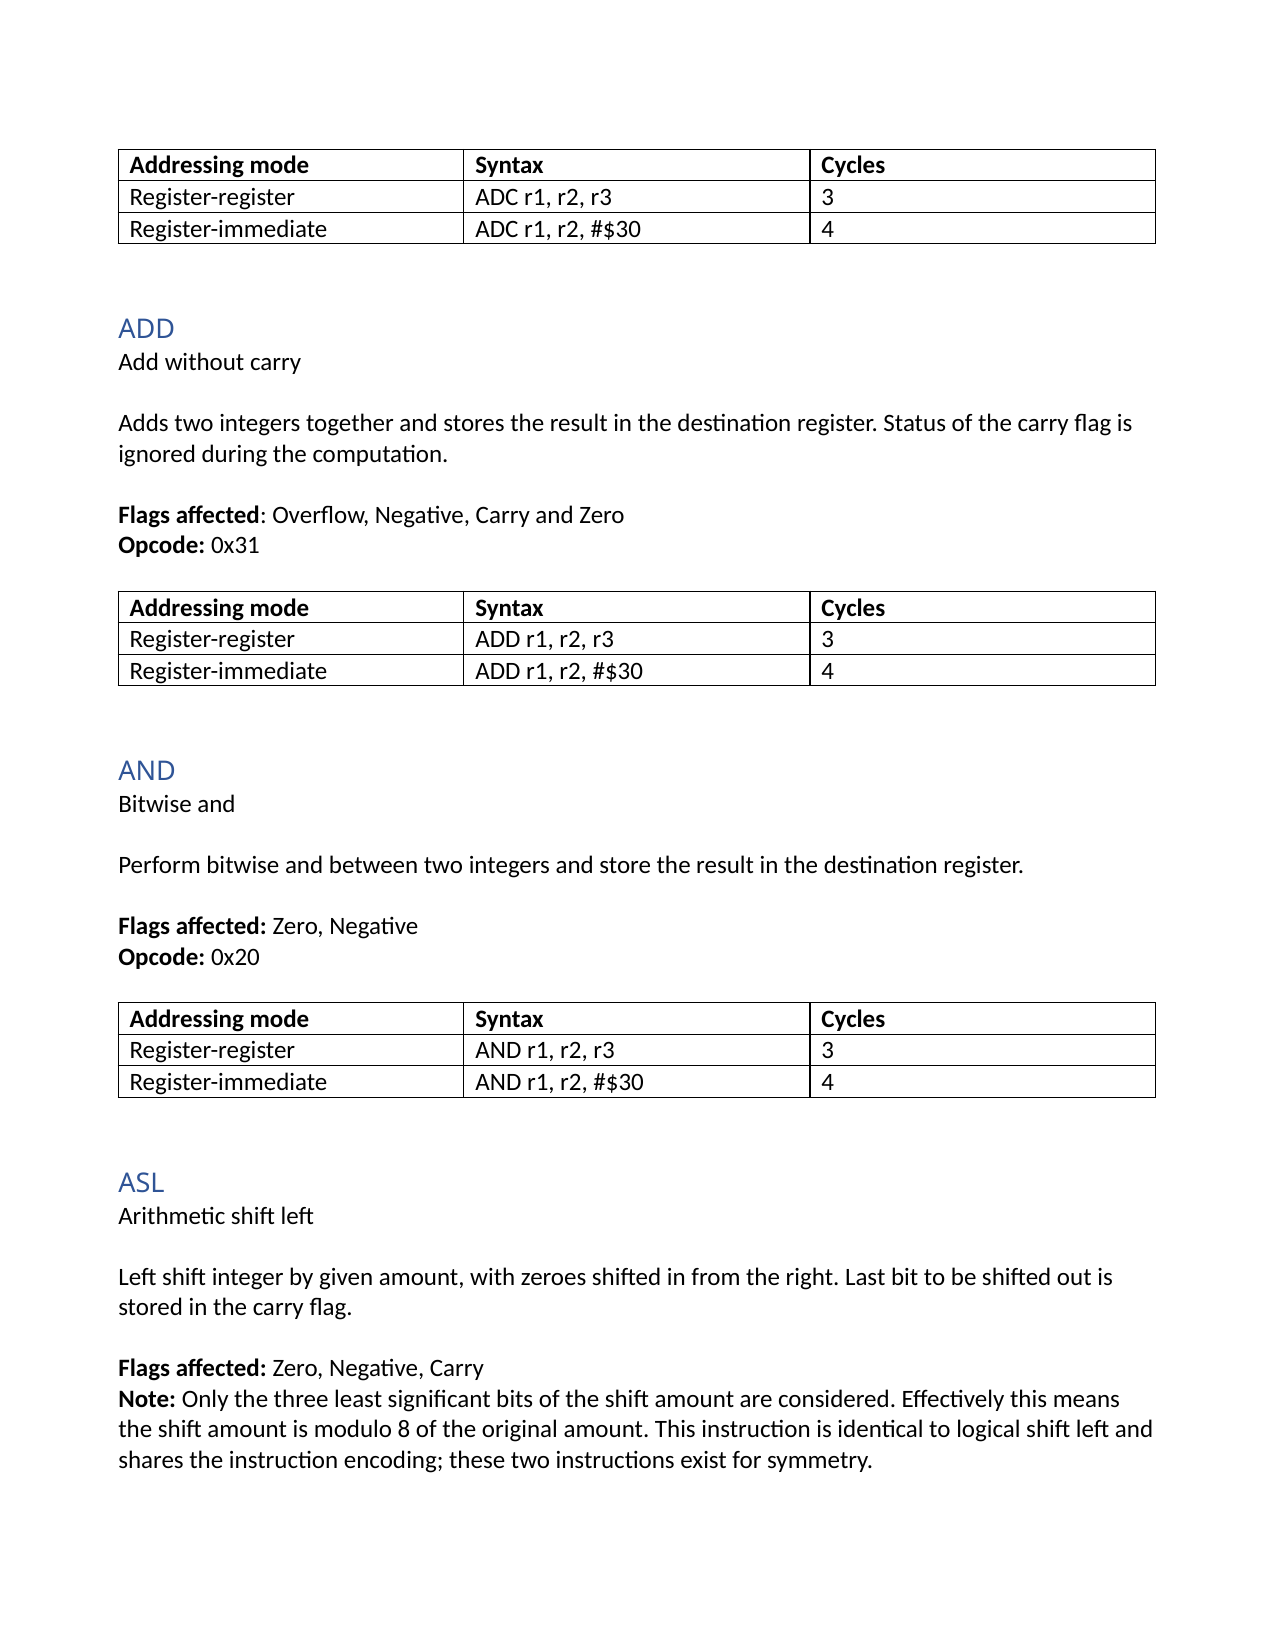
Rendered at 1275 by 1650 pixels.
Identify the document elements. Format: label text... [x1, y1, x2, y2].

text Opcode: 0x31 [118, 529, 1157, 560]
subtitle AND [118, 752, 1157, 788]
table_cell Register-immediate [119, 655, 463, 685]
text Flags affected: Zero, Negative [118, 911, 1157, 941]
table_header Addressing mode [119, 592, 463, 622]
table_header Syntax [464, 1003, 809, 1034]
table_cell Register-immediate [119, 213, 463, 243]
table_header Syntax [464, 150, 809, 180]
text Flags affected: Overflow, Negative, Carry and Zero [118, 499, 1157, 529]
table_header Cycles [811, 150, 1155, 180]
text Add without carry [118, 346, 1157, 377]
table_cell ADC r1, r2, r3 [464, 181, 809, 212]
table_header Syntax [464, 592, 809, 622]
table_header Cycles [811, 592, 1155, 622]
table_cell ADD r1, r2, #$30 [464, 655, 809, 685]
table_cell Register-register [119, 623, 463, 654]
subtitle ASL [118, 1163, 1157, 1200]
text Adds two integers together and stores the result in the destination register. Status of the carry flag is ignored during the computation. [118, 407, 1157, 468]
table_cell AND r1, r2, #$30 [464, 1066, 809, 1097]
table_header Cycles [811, 1003, 1155, 1034]
table_cell ADD r1, r2, r3 [464, 623, 809, 654]
table_cell Register-register [119, 181, 463, 212]
table_header Addressing mode [119, 1003, 463, 1034]
text Flags affected: Zero, Negative, Carry [118, 1352, 1157, 1383]
text Arithmetic shift left [118, 1200, 1157, 1230]
table_cell 4 [811, 1066, 1155, 1097]
table_cell AND r1, r2, r3 [464, 1035, 809, 1065]
table_cell Register-register [119, 1035, 463, 1065]
table_cell Register-immediate [119, 1066, 463, 1097]
text Left shift integer by given amount, with zeroes shifted in from the right. Last bit to be shifted out is stored in the carry flag. [118, 1261, 1157, 1322]
text Opcode: 0x20 [118, 941, 1157, 972]
text Note: Only the three least significant bits of the shift amount are considered. Effectively this means the shift amount is modulo 8 of the original amount. This instruction is identical to logical shift left and shares the instruction encoding; these two instructions exist for symmetry. [118, 1383, 1157, 1474]
text Bitwise and [118, 788, 1157, 819]
text Perform bitwise and between two integers and store the result in the destination register. [118, 849, 1157, 880]
table_header Addressing mode [119, 150, 463, 180]
table_cell ADC r1, r2, #$30 [464, 213, 809, 243]
table_cell 3 [811, 623, 1155, 654]
table_cell 3 [811, 181, 1155, 212]
table_cell 4 [811, 655, 1155, 685]
table_cell 4 [811, 213, 1155, 243]
subtitle ADD [118, 309, 1157, 346]
table_cell 3 [811, 1035, 1155, 1065]
